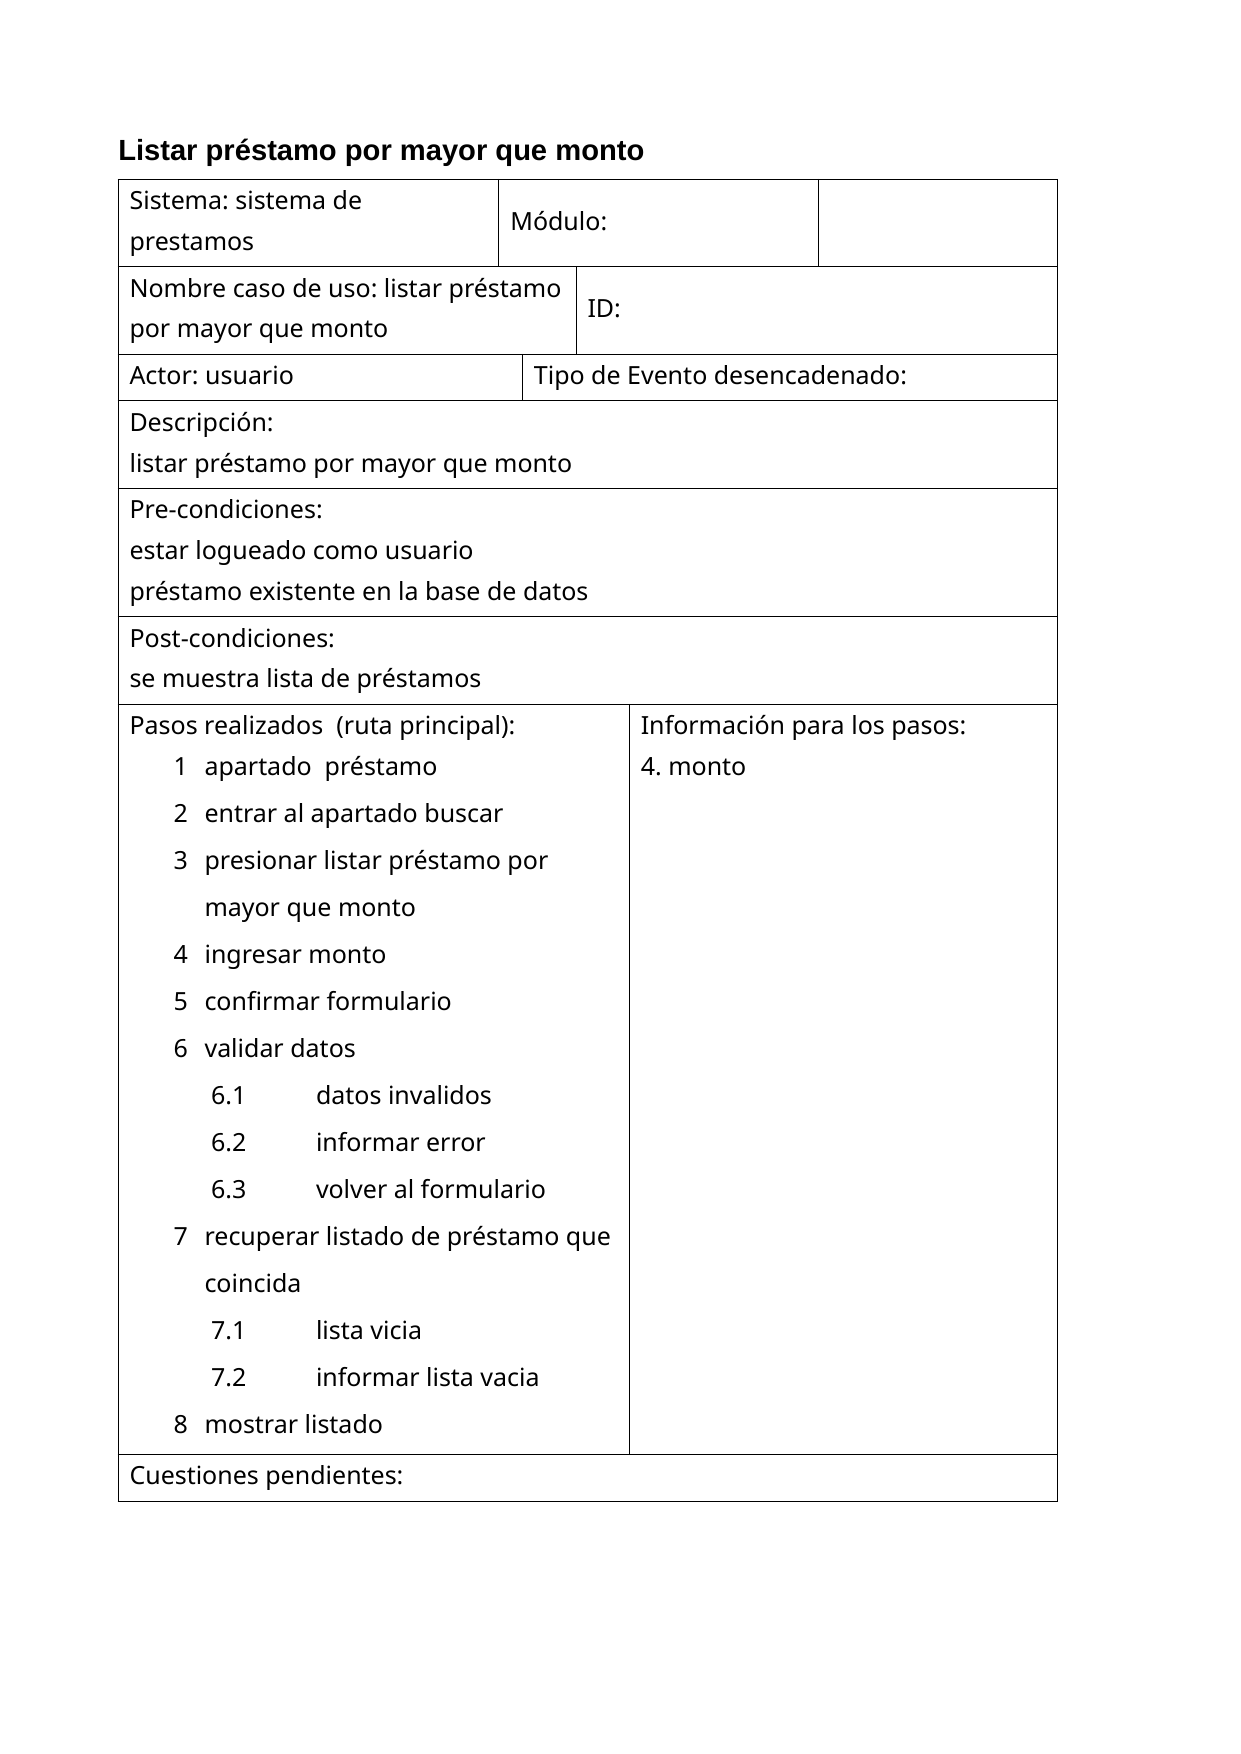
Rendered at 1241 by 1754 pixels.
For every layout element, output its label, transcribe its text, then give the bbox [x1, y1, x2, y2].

table_cell Nombre caso de uso: listar préstamo por mayor que monto [119, 267, 576, 354]
table_cell Descripción: listar préstamo por mayor que monto [119, 401, 1057, 488]
table_cell ID: [577, 267, 1057, 354]
table_header Módulo: [499, 180, 818, 266]
table_cell Pasos realizados (ruta principal): apartado préstamo entrar al apartado buscar presionar listar préstamo por mayor que monto ingresar monto confirmar formulario validar datos datos invalidos informar error volver al formulario recuperar listado de préstamo que coincida lista vicia informar lista vacia mostrar listado [119, 705, 629, 1454]
table_cell Actor: usuario [119, 355, 522, 400]
table_header [819, 180, 1057, 266]
table_cell Tipo de Evento desencadenado: [523, 355, 1057, 400]
table_cell Pre-condiciones: estar logueado como usuario préstamo existente en la base de datos [119, 489, 1057, 616]
table_cell Post-condiciones: se muestra lista de préstamos [119, 617, 1057, 704]
table_cell Cuestiones pendientes: [119, 1455, 1057, 1501]
table_cell Información para los pasos: 4. monto [630, 705, 1057, 1454]
subtitle Listar préstamo por mayor que monto [118, 133, 1122, 166]
table_header Sistema: sistema de prestamos [119, 180, 498, 266]
